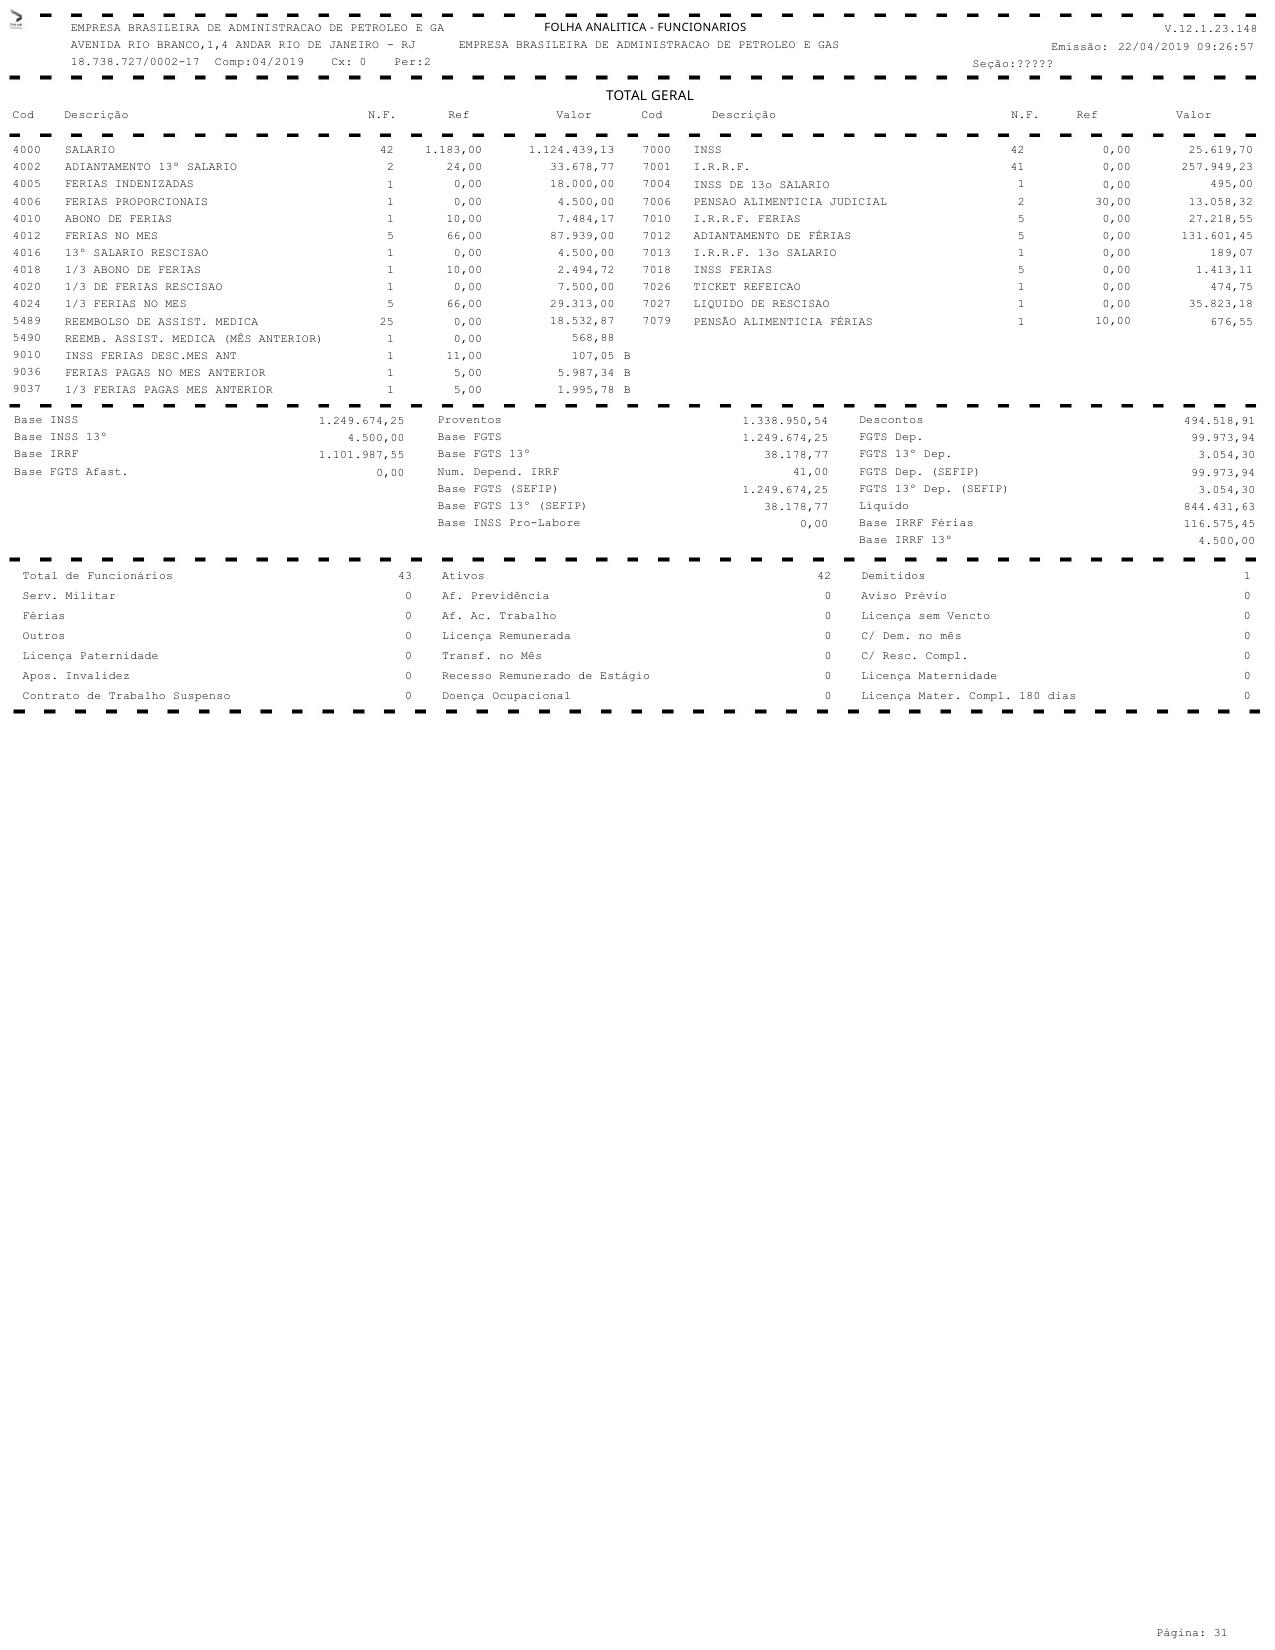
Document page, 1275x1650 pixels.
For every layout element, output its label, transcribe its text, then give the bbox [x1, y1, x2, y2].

text Serv. Militar [22, 589, 196, 602]
text Doença Ocupacional [442, 689, 675, 702]
text 30,00 [1095, 194, 1148, 208]
text 024 [19, 297, 58, 310]
text 1 [71, 54, 78, 68]
text INSS [693, 143, 739, 156]
text 1.249.674,25 [742, 431, 846, 444]
text 5 [1018, 211, 1042, 225]
text 1.183,00 [425, 143, 499, 156]
text 1 [387, 366, 411, 379]
text 13.058,32 [1188, 194, 1270, 208]
text 1 [1018, 246, 1042, 259]
text 257.949,23 [1181, 160, 1270, 173]
text 1/3 DE FERIAS RESCISAO [65, 280, 247, 293]
text Total de Funcionários [22, 569, 196, 582]
text 107,05 B [572, 348, 648, 362]
text 844.431,63 [1184, 499, 1273, 513]
text Demitidos [861, 569, 943, 582]
text Descrição [711, 107, 793, 121]
text 4.500,00 [1198, 533, 1273, 547]
text Cx: 0 [331, 54, 383, 68]
text 568,88 [572, 331, 632, 344]
text Base FGTS 13º (SEFIP) [437, 498, 611, 512]
text 0,00 [1102, 297, 1148, 310]
text 0 [824, 689, 849, 702]
text 4 [12, 228, 19, 242]
text 4 [12, 245, 19, 259]
text 42 [1010, 143, 1042, 156]
text FERIAS PROPORCIONAIS [65, 194, 230, 208]
text 1/3 FERIAS NO MES [65, 297, 247, 311]
text FOLHA ANALITICA - FUNCIONARIOS [544, 20, 785, 34]
text 5 [387, 228, 411, 242]
text 7010 [642, 211, 688, 225]
text 3.054,30 [1198, 482, 1273, 496]
text 38.178,77 [764, 448, 846, 461]
text 43 [398, 569, 429, 582]
text PENSÃO ALIMENTICIA FÉRIAS [693, 314, 898, 328]
text 1 [1018, 314, 1042, 328]
text 5 [387, 297, 411, 311]
text ADIANTAMENTO DE FÉRIAS [693, 228, 875, 242]
text FERIAS INDENIZADAS [65, 177, 262, 191]
text 0 [405, 669, 429, 682]
text 99.973,94 [1191, 465, 1273, 479]
text 1 [387, 194, 411, 208]
text Base INSS [14, 413, 96, 426]
text 7000 [642, 143, 688, 156]
text Base IRRF Férias [859, 516, 991, 529]
text 0 [824, 669, 849, 682]
text 0,00 [1102, 280, 1148, 293]
text C/ Dem. no mês [861, 629, 1010, 642]
text Base INSS Pro-Labore [437, 516, 611, 529]
text 4 [12, 194, 19, 208]
text 1 [387, 331, 411, 345]
text 0 [1244, 589, 1268, 602]
text 474,75 [1210, 280, 1270, 293]
text 5 [1018, 263, 1042, 276]
text 0,00 [800, 516, 846, 530]
text EMPRESA BRASILEIRA DE ADMINISTRACAO DE PETROLEO E GAS [458, 37, 864, 51]
text 0 [1244, 629, 1268, 642]
text 7027 [642, 297, 688, 310]
text 5 [12, 331, 19, 344]
text 4 [12, 211, 19, 225]
text 18.000,00 [550, 177, 632, 191]
text Ativos [442, 569, 502, 582]
text 11,00 [446, 348, 499, 362]
text 7.500,00 [557, 279, 632, 293]
text 0 [405, 589, 429, 602]
text 0,00 [1102, 263, 1148, 276]
text FERIAS PAGAS NO MES ANTERIOR [65, 365, 348, 379]
text 5,00 [453, 366, 499, 379]
text 7026 [642, 279, 688, 293]
text FGTS 13º Dep. [859, 447, 969, 461]
text 036 [19, 365, 58, 378]
text 0,00 [1102, 177, 1148, 191]
text FGTS Dep. (SEFIP) [859, 464, 1033, 478]
text 7001 [642, 160, 688, 173]
text Ref [448, 107, 487, 121]
text 1.249.674,25 [742, 482, 846, 496]
text 0 [824, 589, 849, 602]
text 489 [19, 314, 58, 327]
text ABONO DE FERIAS [65, 211, 230, 225]
text 41 [1010, 160, 1042, 173]
text 2.494,72 [557, 262, 632, 276]
text 0 [824, 629, 849, 642]
text 35.823,18 [1188, 297, 1270, 311]
text 189,07 [1210, 246, 1270, 259]
text AVENIDA RIO BRANCO,1,4 ANDAR RIO DE JANEIRO - RJ [71, 37, 458, 51]
text Licença Maternidade [861, 669, 1102, 682]
text 4 [12, 262, 19, 276]
text Valor [1176, 107, 1229, 121]
text 7013 [642, 245, 688, 259]
text 24,00 [446, 160, 499, 173]
text 1/3 ABONO DE FERIAS [65, 263, 230, 276]
text 4.500,00 [557, 194, 632, 208]
text Proventos [437, 413, 519, 426]
text Valor [556, 107, 609, 121]
text Cod [641, 107, 680, 121]
text Base IRRF 13º [859, 533, 991, 546]
text 66,00 [446, 297, 499, 311]
text 7.484,17 [557, 211, 632, 225]
text LIQUIDO DE RESCISAO [693, 297, 898, 311]
text 4 [12, 143, 19, 156]
text 5,00 [453, 383, 499, 396]
text Base INSS 13º [14, 430, 124, 443]
text 005 [19, 177, 58, 191]
text 5.987,34 B [557, 366, 648, 379]
text Contrato de Trabalho Suspenso [22, 689, 256, 702]
text 0 [1244, 649, 1268, 662]
text Descrição [64, 107, 146, 121]
text 1.249.674,25 [318, 414, 422, 427]
text Base FGTS Afast. [14, 464, 146, 478]
text V.12.1.23.148 [1164, 22, 1275, 35]
text 0 [405, 609, 429, 622]
text 2 [1018, 194, 1042, 208]
text Licença Remunerada [442, 629, 591, 642]
text 006 [19, 194, 58, 208]
text 0,00 [453, 331, 499, 345]
text 490 [19, 331, 58, 344]
text INSS FERIAS DESC.MES ANT [65, 348, 348, 362]
text Cod [12, 107, 51, 121]
text 4 [12, 160, 19, 173]
text 10,00 [1095, 314, 1148, 327]
text 9 [12, 382, 19, 396]
text TOTAL GERAL [606, 87, 719, 103]
text INSS DE 13o SALARIO [693, 177, 912, 191]
text 66,00 [446, 228, 499, 242]
text TICKET REFEICAO [693, 280, 818, 293]
text 8.738.727/0002-17 Comp:04/2019 [78, 54, 329, 68]
text 1 [387, 211, 411, 225]
text 020 [19, 279, 58, 293]
text Transf. no Mês [442, 649, 591, 662]
text C/ Resc. Compl. [861, 649, 986, 662]
text N.F. [368, 107, 414, 121]
text 7006 [642, 194, 688, 208]
text 1.338.950,54 [742, 414, 846, 427]
text 016 [19, 245, 58, 259]
text 3.054,30 [1198, 448, 1273, 461]
text Férias [22, 609, 83, 622]
text 0 [405, 629, 429, 642]
text PENSAO ALIMENTICIA JUDICIAL [693, 194, 912, 208]
text 4.500,00 [557, 245, 632, 259]
text Licença Paternidade [22, 649, 256, 662]
text 1 [387, 348, 411, 362]
text 037 [19, 382, 58, 396]
text 7004 [642, 177, 688, 191]
text 41,00 [793, 465, 846, 478]
text 1 [387, 263, 411, 276]
text 7018 [642, 262, 688, 276]
picture [0, 0, 1275, 1650]
text Base FGTS 13º [437, 447, 578, 461]
text 0,00 [1102, 211, 1148, 225]
text 2 [387, 160, 411, 173]
text 9 [12, 348, 19, 361]
text 13º SALARIO RESCISAO [65, 246, 230, 259]
text 0,00 [453, 246, 499, 259]
text Licença sem Vencto [861, 609, 1010, 622]
text 000 [19, 143, 58, 156]
text 9 [12, 365, 19, 378]
text 1.101.987,55 [318, 448, 422, 462]
text 4.500,00 [347, 431, 422, 444]
text Ref [1076, 107, 1126, 121]
text FERIAS NO MES [65, 228, 175, 242]
text 18.532,87 [550, 314, 632, 327]
text Licença Mater. Compl. 180 dias [861, 689, 1102, 702]
text 10,00 [446, 263, 499, 276]
text 87.939,00 [550, 228, 632, 242]
text 0 [824, 609, 849, 622]
text FGTS 13º Dep. (SEFIP) [859, 481, 1033, 495]
text 22/04/2019 09:26:57 [1118, 39, 1275, 53]
text 0,00 [376, 465, 422, 479]
text 5 [12, 314, 19, 327]
text Descontos [859, 413, 941, 426]
text 25.619,70 [1188, 143, 1270, 156]
text 010 [19, 348, 58, 361]
text 0,00 [1102, 160, 1148, 173]
text 0 [405, 649, 429, 662]
text Página: 31 [1156, 1626, 1244, 1639]
text 1/3 FERIAS PAGAS MES ANTERIOR [65, 382, 348, 396]
text 012 [19, 228, 58, 242]
text 1 [387, 246, 411, 259]
text Recesso Remunerado de Estágio [442, 669, 675, 682]
text 116.575,45 [1184, 516, 1273, 530]
text REEMB. ASSIST. MEDICA (MÊS ANTERIOR) [65, 331, 348, 345]
text 494.518,91 [1184, 414, 1273, 427]
text 42 [817, 569, 849, 582]
text 7079 [642, 314, 688, 327]
text 0 [824, 649, 849, 662]
text 0 [405, 689, 429, 702]
text REEMBOLSO DE ASSIST. MEDICA [65, 314, 348, 328]
text N.F. [1011, 107, 1057, 121]
text 0,00 [1102, 246, 1148, 259]
text 1 [1018, 280, 1042, 293]
text Líquido [859, 498, 1033, 512]
text INSS FERIAS [693, 263, 875, 276]
text 42 [379, 143, 411, 156]
text SALARIO [65, 143, 132, 156]
text 131.601,45 [1181, 228, 1270, 242]
text Outros [22, 629, 83, 642]
text Base FGTS (SEFIP) [437, 481, 578, 495]
text Emissão: [1051, 39, 1118, 53]
text 1.124.439,13 [528, 143, 632, 156]
text 0,00 [453, 177, 499, 191]
text 25 [379, 314, 411, 328]
text 0,00 [453, 280, 499, 293]
text Base FGTS [437, 430, 519, 443]
text 33.678,77 [550, 160, 632, 173]
text 4 [12, 177, 19, 191]
text Base IRRF [14, 447, 124, 461]
text 0 [1244, 669, 1268, 682]
text EMPRESA BRASILEIRA DE ADMINISTRACAO DE PETROLEO E GA [71, 20, 469, 34]
text Seção:????? [972, 56, 1071, 70]
text 1 [1018, 297, 1042, 311]
text 5 [1018, 228, 1042, 242]
text 1 [1018, 177, 1042, 191]
text 0,00 [1102, 228, 1148, 242]
text Af. Ac. Trabalho [442, 609, 591, 622]
text 1 [387, 280, 411, 293]
text 1 [1244, 569, 1268, 582]
text 27.218,55 [1188, 211, 1270, 225]
text 0,00 [453, 194, 499, 208]
text 495,00 [1210, 177, 1270, 191]
text 10,00 [446, 211, 499, 225]
text 002 [19, 160, 58, 173]
text Num. Depend. IRRF [437, 464, 578, 478]
text 38.178,77 [764, 499, 846, 513]
text 010 [19, 211, 58, 225]
text 0,00 [1102, 143, 1148, 156]
text FGTS Dep. [859, 430, 941, 443]
text Per:2 [394, 54, 448, 68]
text I.R.R.F. 13o SALARIO [693, 246, 875, 259]
text 4 [12, 279, 19, 293]
text Af. Previdência [442, 589, 591, 602]
text 1 [387, 383, 411, 396]
text 1.413,11 [1196, 263, 1270, 276]
text 29.313,00 [550, 297, 632, 310]
text ADIANTAMENTO 13º SALARIO [65, 160, 262, 173]
text I.R.R.F. FERIAS [693, 211, 912, 225]
text Apos. Invalidez [22, 669, 256, 682]
text 018 [19, 262, 58, 276]
text I.R.R.F. [693, 160, 768, 173]
text 676,55 [1210, 314, 1270, 328]
text 4 [12, 297, 19, 310]
text 1 [387, 177, 411, 191]
text 7012 [642, 228, 688, 242]
text 0 [1244, 609, 1268, 622]
text 0,00 [453, 314, 499, 328]
text 1.995,78 B [557, 383, 648, 396]
text Aviso Prévio [861, 589, 964, 602]
text 0 [1244, 689, 1268, 702]
text 99.973,94 [1191, 431, 1273, 444]
